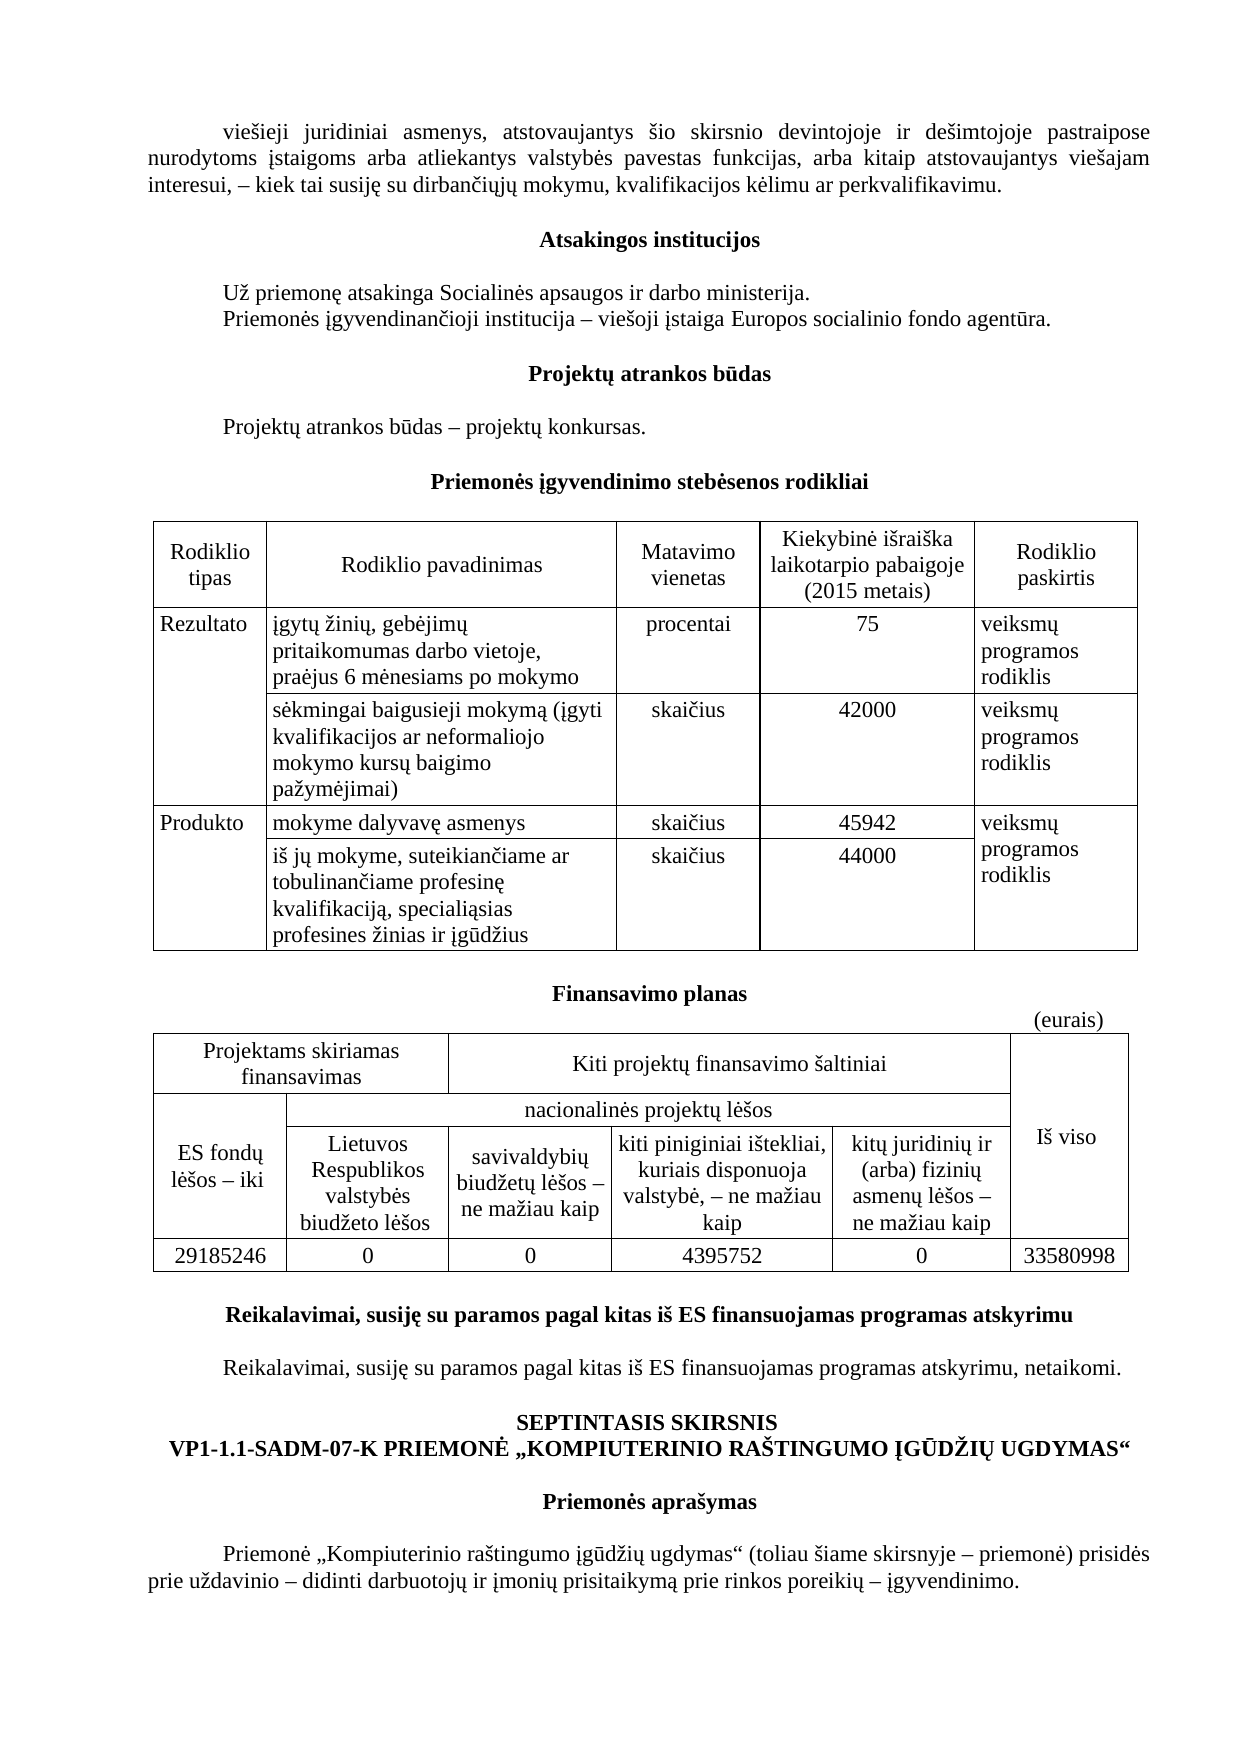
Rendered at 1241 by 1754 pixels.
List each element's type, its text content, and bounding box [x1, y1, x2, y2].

table_cell mokyme dalyvavę asmenys [267, 806, 616, 838]
table_header Kiti projektų finansavimo šaltiniai [449, 1034, 1010, 1092]
table_cell 4395752 [612, 1239, 832, 1271]
table_cell sėkmingai baigusieji mokymą (įgyti kvalifikacijos ar neformaliojo mokymo kursų baigimo pažymėjimai) [267, 694, 616, 805]
table_cell 29185246 [154, 1239, 286, 1271]
table_cell procentai [617, 608, 759, 692]
table_cell 0 [287, 1239, 448, 1271]
text (eurais) [148, 1006, 1152, 1033]
table_header Rodiklio pavadinimas [267, 522, 616, 607]
table_cell 75 [761, 608, 974, 692]
table_cell 42000 [761, 694, 974, 805]
text Priemonės aprašymas [148, 1488, 1152, 1514]
text Reikalavimai, susiję su paramos pagal kitas iš ES finansuojamas programas atskyrimu, netaikomi. [148, 1354, 1152, 1380]
table_cell veiksmų programos rodiklis [975, 694, 1137, 805]
table_cell kitų juridinių ir (arba) fizinių asmenų lėšos – ne mažiau kaip [833, 1127, 1010, 1238]
table_cell 45942 [761, 806, 974, 838]
table_cell veiksmų programos rodiklis [975, 806, 1137, 950]
text VP1-1.1-SADM-07-K PRIEMONĖ „KOMPIUTERINIO RAŠTINGUMO ĮGŪDŽIŲ UGDYMAS“ [148, 1435, 1152, 1461]
table_header Projektams skiriamas finansavimas [154, 1034, 448, 1092]
table_header Kiekybinė išraiška laikotarpio pabaigoje (2015 metais) [761, 522, 974, 607]
text Finansavimo planas [148, 980, 1152, 1006]
table_cell įgytų žinių, gebėjimų pritaikomumas darbo vietoje, praėjus 6 mėnesiams po mokymo [267, 608, 616, 692]
table_header Rodiklio paskirtis [975, 522, 1137, 607]
text Atsakingos institucijos [148, 226, 1152, 252]
text SEPTINTASIS SKIRSNIS [148, 1409, 1152, 1435]
table_cell skaičius [617, 806, 759, 838]
text viešieji juridiniai asmenys, atstovaujantys šio skirsnio devintojoje ir dešimtojoje pastraipose nurodytoms įstaigoms arba atliekantys valstybės pavestas funkcijas, arba kitaip atstovaujantys viešajam interesui, – kiek tai susiję su dirbančiųjų mokymu, kvalifikacijos kėlimu ar perkvalifikavimu. [148, 118, 1152, 197]
table_cell 44000 [761, 839, 974, 950]
text Priemonė „Kompiuterinio raštingumo įgūdžių ugdymas“ (toliau šiame skirsnyje – priemonė) prisidės prie uždavinio – didinti darbuotojų ir įmonių prisitaikymą prie rinkos poreikių – įgyvendinimo. [148, 1541, 1152, 1593]
text Už priemonę atsakinga Socialinės apsaugos ir darbo ministerija. [148, 279, 1152, 305]
text Reikalavimai, susiję su paramos pagal kitas iš ES finansuojamas programas atskyrimu [148, 1301, 1152, 1327]
text Priemonės įgyvendinimo stebėsenos rodikliai [148, 468, 1152, 494]
table_cell savivaldybių biudžetų lėšos – ne mažiau kaip [449, 1127, 611, 1238]
text Projektų atrankos būdas – projektų konkursas. [148, 413, 1152, 439]
table_header Iš viso [1011, 1034, 1128, 1238]
text Projektų atrankos būdas [148, 360, 1152, 386]
table_header Rodiklio tipas [154, 522, 266, 607]
table_cell 0 [449, 1239, 611, 1271]
table_cell 0 [833, 1239, 1010, 1271]
table_cell 33580998 [1011, 1239, 1128, 1271]
table_cell Lietuvos Respublikos valstybės biudžeto lėšos [287, 1127, 448, 1238]
table_header Matavimo vienetas [617, 522, 759, 607]
table_cell iš jų mokyme, suteikiančiame ar tobulinančiame profesinę kvalifikaciją, specialiąsias profesines žinias ir įgūdžius [267, 839, 616, 950]
table_cell ES fondų lėšos – iki [154, 1094, 286, 1238]
table_cell skaičius [617, 694, 759, 805]
table_cell nacionalinės projektų lėšos [287, 1094, 1010, 1126]
table_cell Rezultato [154, 608, 266, 805]
table_cell veiksmų programos rodiklis [975, 608, 1137, 692]
table_cell kiti piniginiai ištekliai, kuriais disponuoja valstybė, – ne mažiau kaip [612, 1127, 832, 1238]
table_cell Produkto [154, 806, 266, 950]
text Priemonės įgyvendinančioji institucija – viešoji įstaiga Europos socialinio fondo agentūra. [148, 305, 1152, 331]
table_cell skaičius [617, 839, 759, 950]
